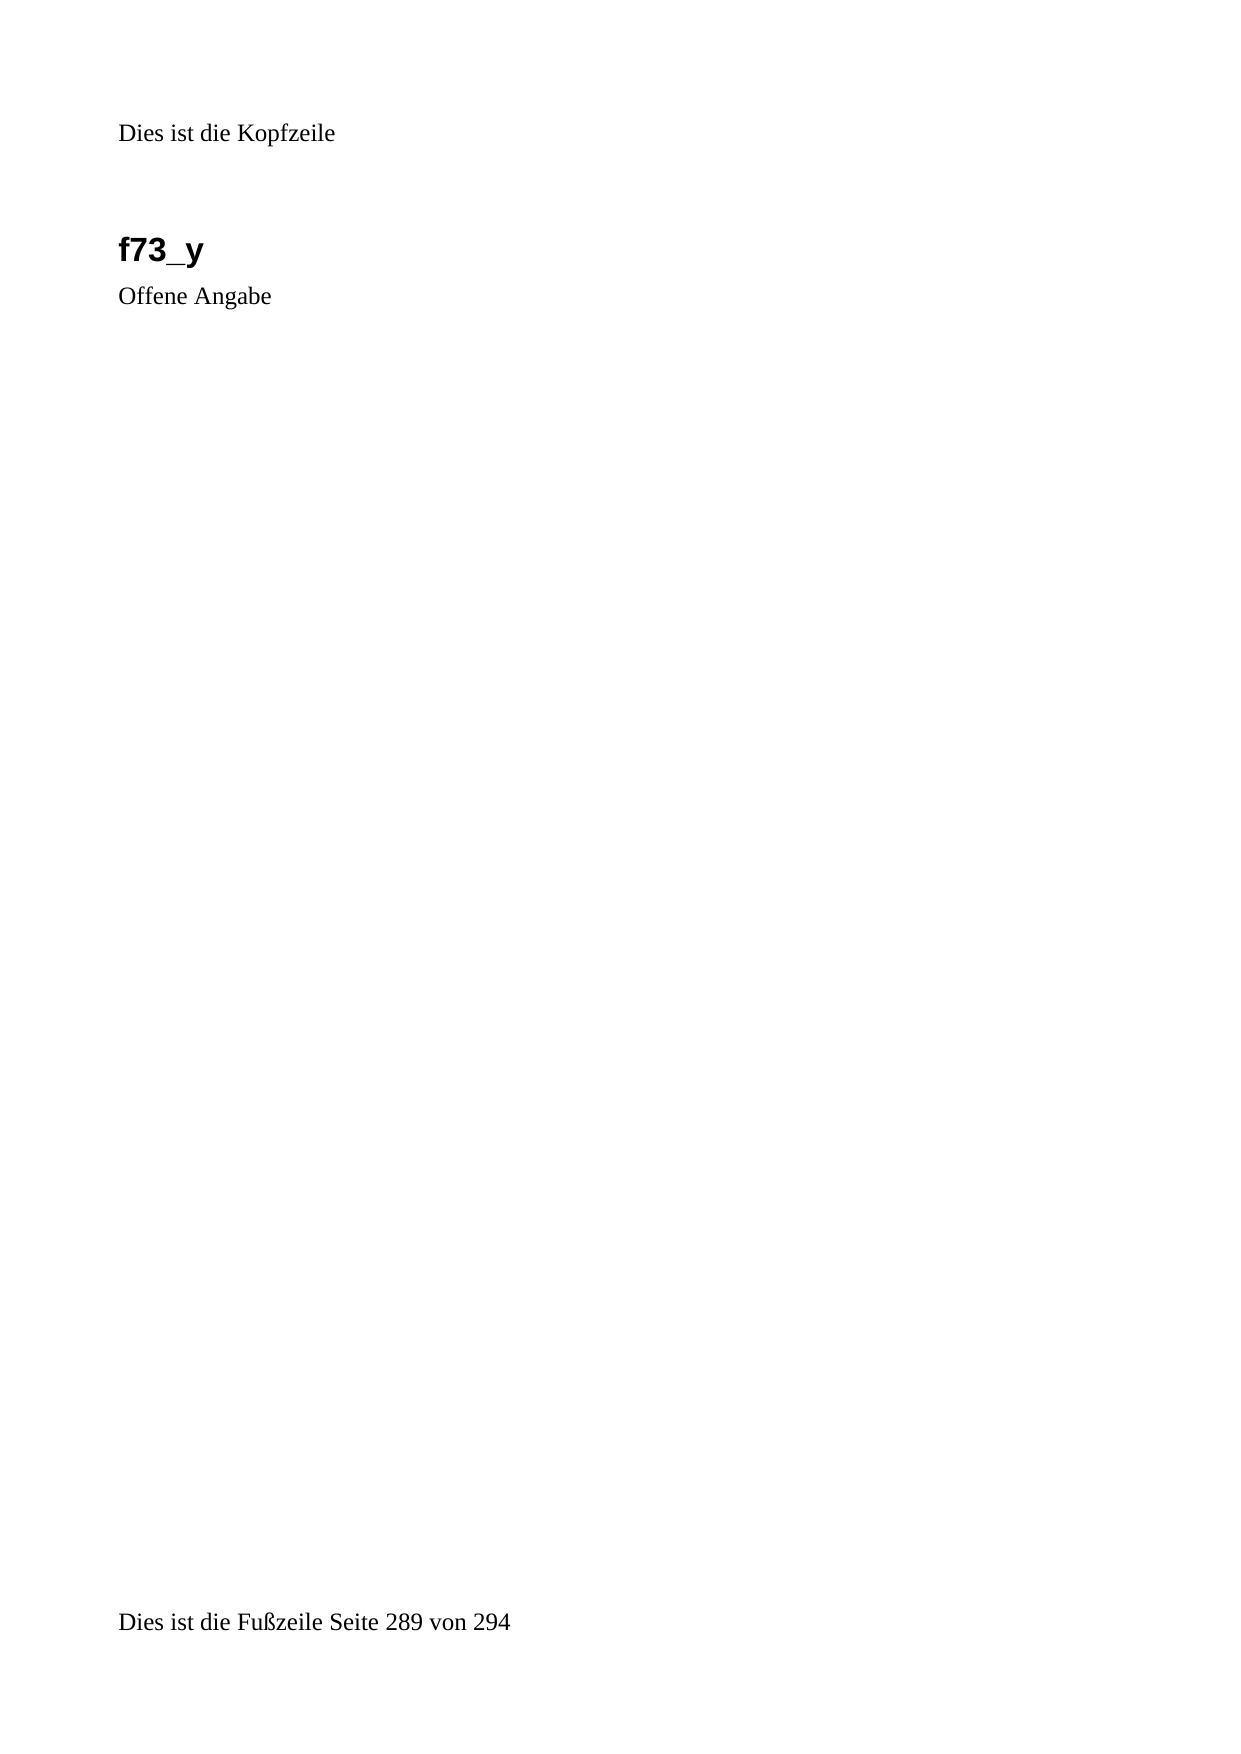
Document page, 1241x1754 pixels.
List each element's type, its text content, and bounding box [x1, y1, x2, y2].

text Offene Angabe [118, 281, 1122, 310]
subtitle f73_y [118, 230, 1122, 269]
